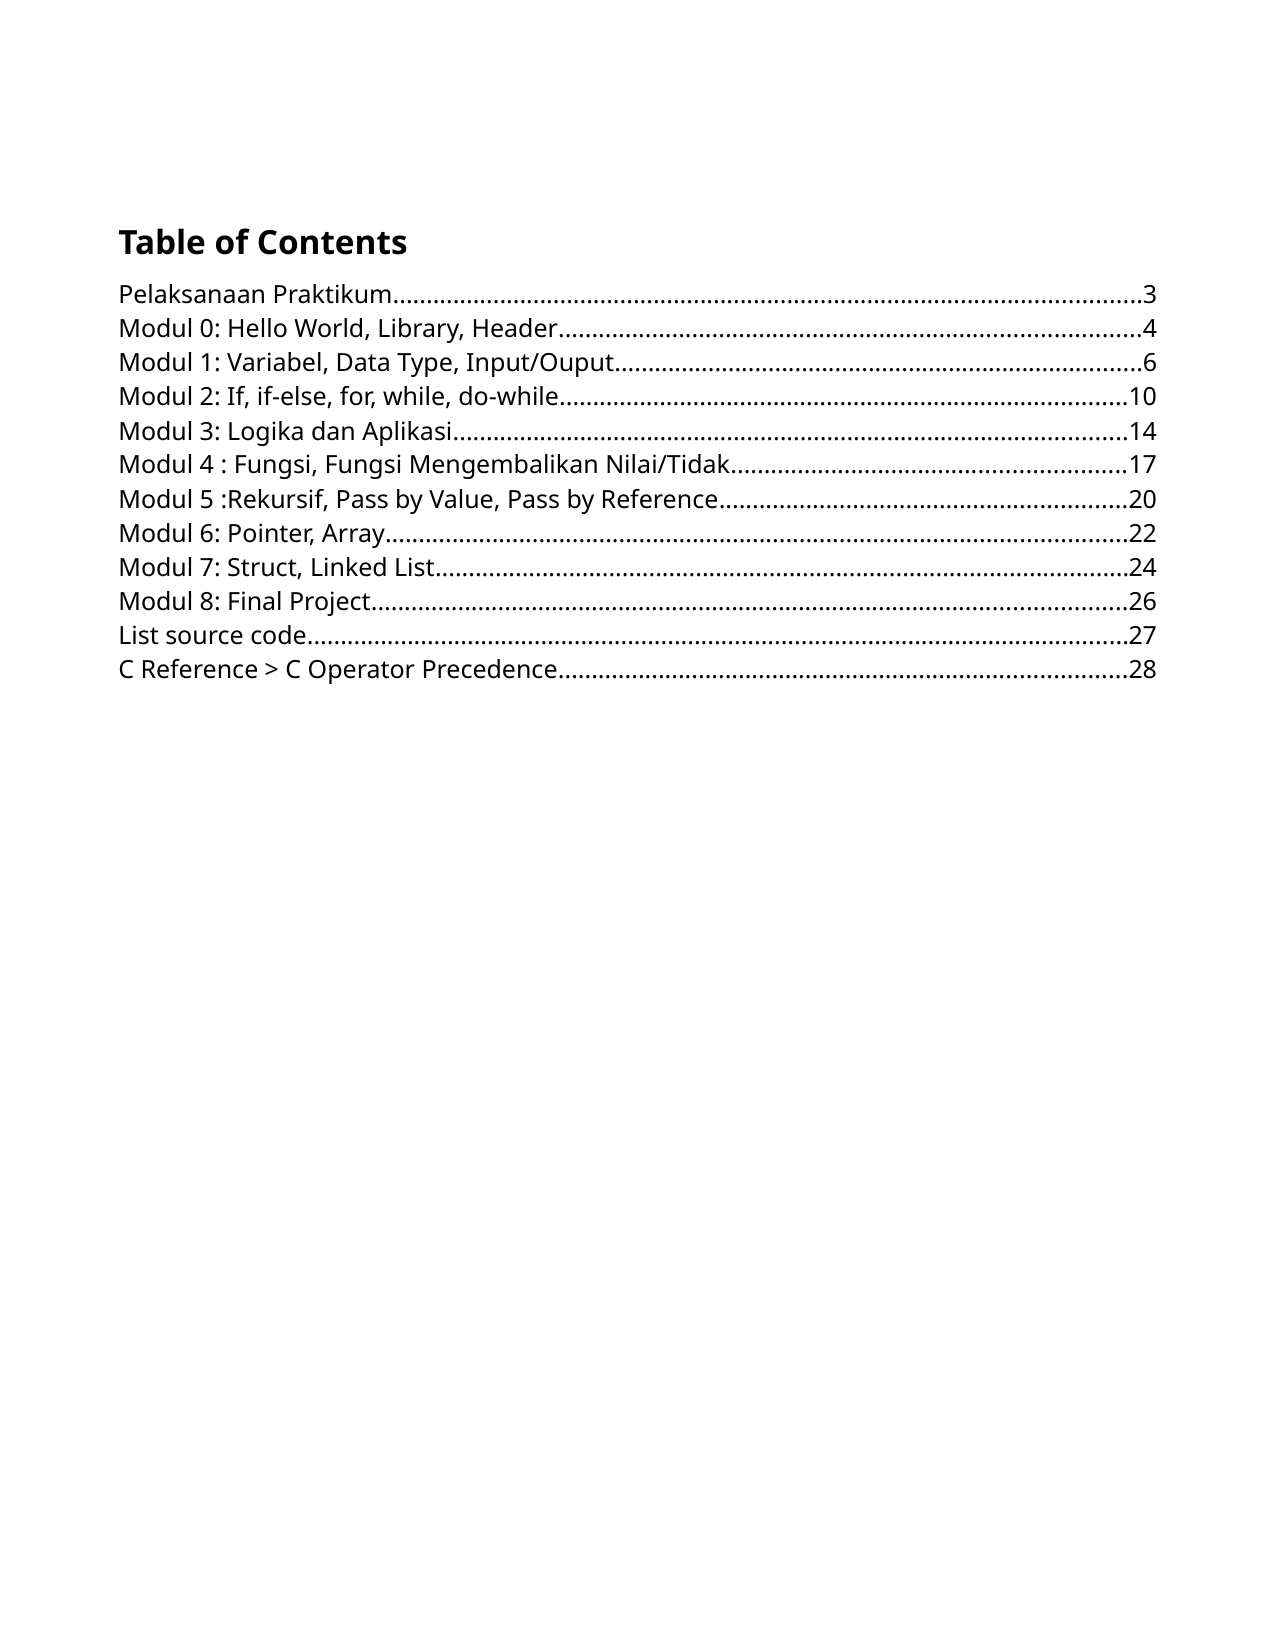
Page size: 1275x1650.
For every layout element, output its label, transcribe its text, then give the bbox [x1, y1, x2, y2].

text Modul 1: Variabel, Data Type, Input/Ouput 6 [118, 345, 1157, 379]
text Modul 6: Pointer, Array 22 [118, 515, 1157, 549]
text Pelaksanaan Praktikum 3 [118, 277, 1157, 311]
text Modul 7: Struct, Linked List 24 [118, 549, 1157, 583]
text Modul 5 :Rekursif, Pass by Value, Pass by Reference 20 [118, 481, 1157, 515]
text Modul 8: Final Project 26 [118, 583, 1157, 617]
text Modul 0: Hello World, Library, Header 4 [118, 311, 1157, 345]
text List source code 27 [118, 617, 1157, 652]
text Modul 4 : Fungsi, Fungsi Mengembalikan Nilai/Tidak 17 [118, 447, 1157, 481]
text Modul 2: If, if-else, for, while, do-while 10 [118, 379, 1157, 413]
text C Reference > C Operator Precedence 28 [118, 652, 1157, 686]
subtitle Table of Contents [118, 219, 1157, 264]
text Modul 3: Logika dan Aplikasi 14 [118, 413, 1157, 447]
